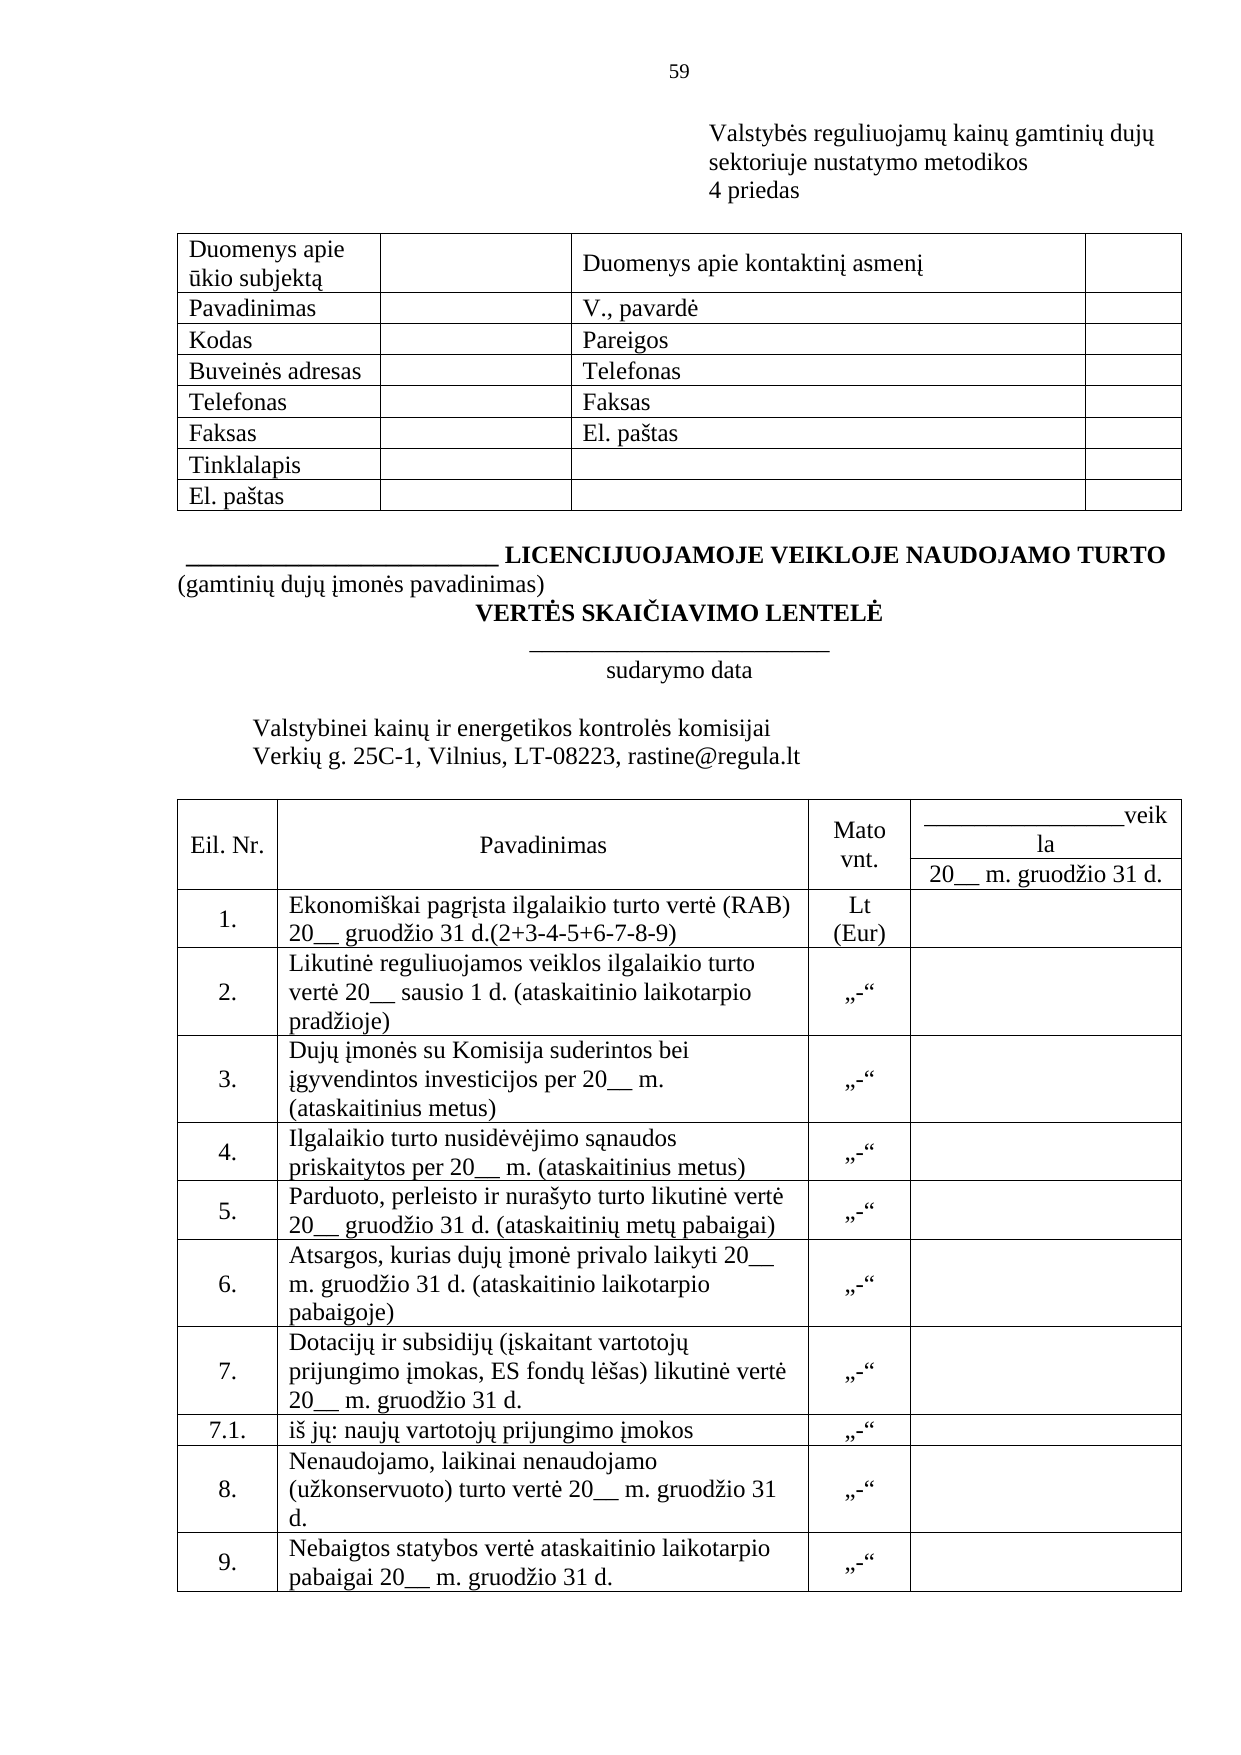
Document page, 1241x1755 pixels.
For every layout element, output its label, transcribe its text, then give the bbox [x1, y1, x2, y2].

table_cell Dotacijų ir subsidijų (įskaitant vartotojų prijungimo įmokas, ES fondų lėšas) likutinė vertė 20__ m. gruodžio 31 d. [278, 1327, 808, 1413]
table_cell [1086, 480, 1181, 510]
table_header Duomenys apie ūkio subjektą [178, 234, 380, 292]
table_cell [911, 1446, 1181, 1532]
table_cell Atsargos, kurias dujų įmonė privalo laikyti 20__ m. gruodžio 31 d. (ataskaitinio laikotarpio pabaigoje) [278, 1240, 808, 1326]
text sudarymo data [177, 655, 1181, 684]
table_cell [911, 1415, 1181, 1445]
table_cell [381, 449, 571, 479]
table_cell Parduoto, perleisto ir nurašyto turto likutinė vertė 20__ gruodžio 31 d. (ataskaitinių metų pabaigai) [278, 1181, 808, 1239]
table_cell [1086, 324, 1181, 354]
table_cell Telefonas [178, 386, 380, 417]
table_cell Likutinė reguliuojamos veiklos ilgalaikio turto vertė 20__ sausio 1 d. (ataskaitinio laikotarpio pradžioje) [278, 948, 808, 1034]
table_cell 3. [178, 1036, 277, 1122]
table_cell [572, 480, 1085, 510]
table_cell [381, 418, 571, 448]
table_cell „-“ [809, 1036, 910, 1122]
text Verkių g. 25C-1, Vilnius, LT-08223, rastine@regula.lt [177, 741, 1181, 770]
table_cell [1086, 386, 1181, 417]
text Valstybinei kainų ir energetikos kontrolės komisijai [177, 713, 1181, 741]
table_cell [911, 1036, 1181, 1122]
table_cell 20__ m. gruodžio 31 d. [911, 859, 1181, 889]
table_header ________________veikla [911, 800, 1181, 857]
table_header [1086, 234, 1181, 292]
table_cell 7.1. [178, 1415, 277, 1445]
table_cell [1086, 418, 1181, 448]
table_cell „-“ [809, 1181, 910, 1239]
table_cell V., pavardė [572, 293, 1085, 323]
table_cell [572, 449, 1085, 479]
table_header Mato vnt. [809, 800, 910, 889]
table_cell 1. [178, 890, 277, 947]
table_cell Lt (Eur) [809, 890, 910, 947]
table_cell „-“ [809, 1123, 910, 1180]
table_header Pavadinimas [278, 800, 808, 889]
table_cell iš jų: naujų vartotojų prijungimo įmokos [278, 1415, 808, 1445]
table_cell „-“ [809, 948, 910, 1034]
table_cell Nebaigtos statybos vertė ataskaitinio laikotarpio pabaigai 20__ m. gruodžio 31 d. [278, 1533, 808, 1591]
table_cell Buveinės adresas [178, 355, 380, 385]
table_cell [381, 386, 571, 417]
table_cell [911, 1533, 1181, 1591]
table_cell 7. [178, 1327, 277, 1413]
table_cell Telefonas [572, 355, 1085, 385]
table_cell Pareigos [572, 324, 1085, 354]
table_cell „-“ [809, 1240, 910, 1326]
table_cell 9. [178, 1533, 277, 1591]
text (gamtinių dujų įmonės pavadinimas) [177, 569, 1181, 598]
text VERTĖS SKAIČIAVIMO LENTELĖ [177, 598, 1181, 626]
table_cell Dujų įmonės su Komisija suderintos bei įgyvendintos investicijos per 20__ m. (ataskaitinius metus) [278, 1036, 808, 1122]
table_cell [1086, 355, 1181, 385]
table_cell [381, 293, 571, 323]
table_cell Pavadinimas [178, 293, 380, 323]
table_cell 5. [178, 1181, 277, 1239]
table_cell [381, 355, 571, 385]
table_cell Nenaudojamo, laikinai nenaudojamo (užkonservuoto) turto vertė 20__ m. gruodžio 31 d. [278, 1446, 808, 1532]
table_cell „-“ [809, 1446, 910, 1532]
table_cell [381, 324, 571, 354]
text sektoriuje nustatymo metodikos [709, 147, 1181, 176]
table_cell Faksas [572, 386, 1085, 417]
table_cell [911, 1240, 1181, 1326]
table_cell [911, 890, 1181, 947]
table_cell El. paštas [178, 480, 380, 510]
table_cell 6. [178, 1240, 277, 1326]
table_cell [911, 1181, 1181, 1239]
text 4 priedas [709, 176, 1181, 204]
table_cell „-“ [809, 1533, 910, 1591]
table_cell [1086, 449, 1181, 479]
table_cell Kodas [178, 324, 380, 354]
table_cell 4. [178, 1123, 277, 1180]
table_cell Faksas [178, 418, 380, 448]
text _________________________ LICENCIJUOJAMOJE VEIKLOJE NAUDOJAMO TURTO [177, 540, 1181, 569]
table_cell „-“ [809, 1415, 910, 1445]
text ________________________ [177, 626, 1181, 655]
table_cell 2. [178, 948, 277, 1034]
table_cell [381, 480, 571, 510]
table_cell Tinklalapis [178, 449, 380, 479]
table_cell [911, 1327, 1181, 1413]
table_cell El. paštas [572, 418, 1085, 448]
table_header Duomenys apie kontaktinį asmenį [572, 234, 1085, 292]
table_cell „-“ [809, 1327, 910, 1413]
table_cell 8. [178, 1446, 277, 1532]
table_cell Ekonomiškai pagrįsta ilgalaikio turto vertė (RAB) 20__ gruodžio 31 d.(2+3-4-5+6-7-8-9) [278, 890, 808, 947]
table_cell [1086, 293, 1181, 323]
table_cell [911, 1123, 1181, 1180]
table_header Eil. Nr. [178, 800, 277, 889]
table_cell [911, 948, 1181, 1034]
text Valstybės reguliuojamų kainų gamtinių dujų [709, 118, 1181, 147]
table_header [381, 234, 571, 292]
table_cell Ilgalaikio turto nusidėvėjimo sąnaudos priskaitytos per 20__ m. (ataskaitinius metus) [278, 1123, 808, 1180]
